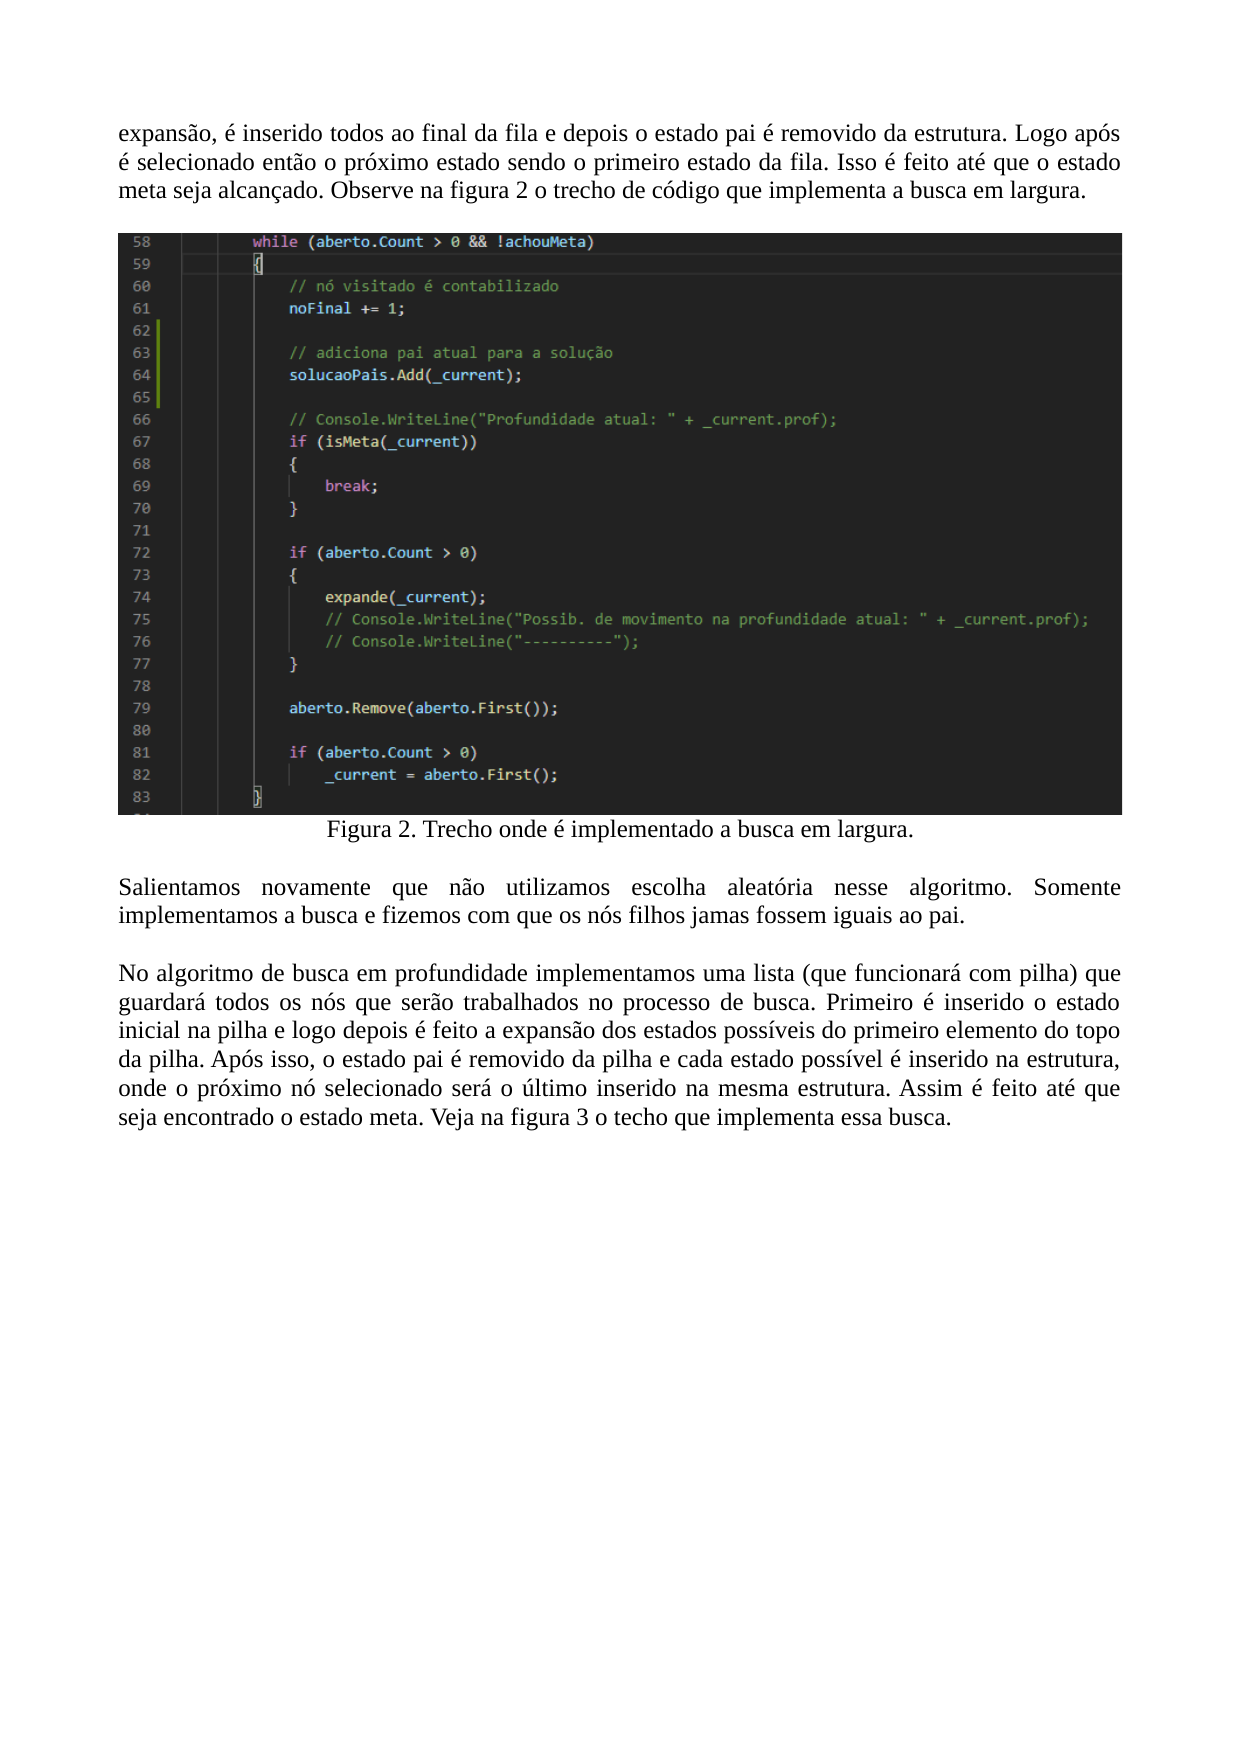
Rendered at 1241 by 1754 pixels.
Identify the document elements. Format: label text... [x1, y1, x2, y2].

text No algoritmo de busca em profundidade implementamos uma lista (que funcionará com pilha) que guardará todos os nós que serão trabalhados no processo de busca. Primeiro é inserido o estado inicial na pilha e logo depois é feito a expansão dos estados possíveis do primeiro elemento do topo da pilha. Após isso, o estado pai é removido da pilha e cada estado possível é inserido na estrutura, onde o próximo nó selecionado será o último inserido na mesma estrutura. Assim é feito até que seja encontrado o estado meta. Veja na figura 3 o techo que implementa essa busca. [118, 958, 1122, 1131]
picture [118, 233, 1123, 815]
text Salientamos novamente que não utilizamos escolha aleatória nesse algoritmo. Somente implementamos a busca e fizemos com que os nós filhos jamas fossem iguais ao pai. [118, 872, 1122, 929]
text Figura 2. Trecho onde é implementado a busca em largura. [118, 815, 1122, 843]
text expansão, é inserido todos ao final da fila e depois o estado pai é removido da estrutura. Logo após é selecionado então o próximo estado sendo o primeiro estado da fila. Isso é feito até que o estado meta seja alcançado. Observe na figura 2 o trecho de código que implementa a busca em largura. [118, 118, 1122, 204]
